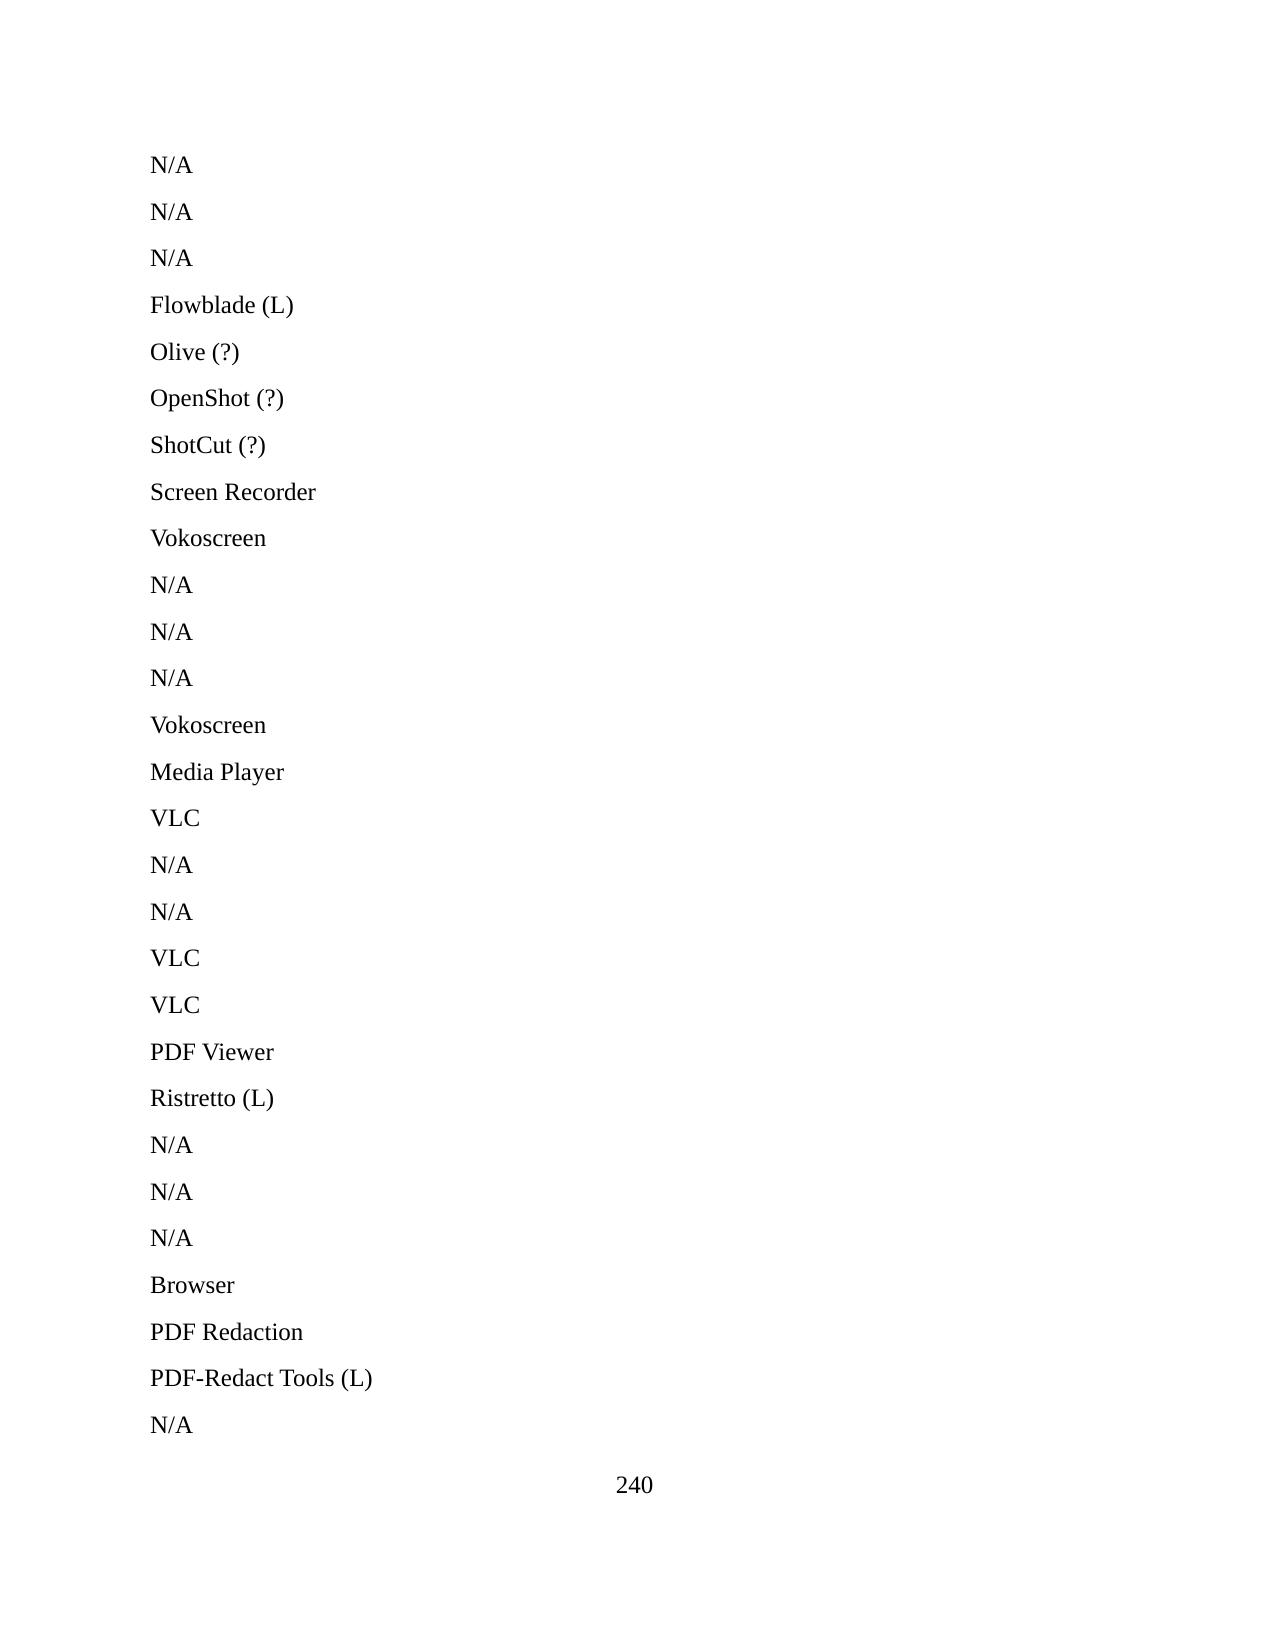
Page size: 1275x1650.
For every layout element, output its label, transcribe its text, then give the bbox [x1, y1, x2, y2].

text N/A [150, 1130, 1125, 1159]
text N/A [150, 1410, 1125, 1439]
text VLC [150, 990, 1125, 1019]
text Flowblade (L) [150, 290, 1125, 319]
text PDF-Redact Tools (L) [150, 1363, 1125, 1392]
text Browser [150, 1270, 1125, 1299]
text N/A [150, 150, 1125, 179]
text PDF Viewer [150, 1037, 1125, 1065]
text N/A [150, 617, 1125, 645]
text Vokoscreen [150, 710, 1125, 739]
text N/A [150, 243, 1125, 272]
text N/A [150, 850, 1125, 879]
text Screen Recorder [150, 477, 1125, 505]
text VLC [150, 943, 1125, 972]
text Ristretto (L) [150, 1083, 1125, 1112]
text PDF Redaction [150, 1317, 1125, 1345]
text VLC [150, 803, 1125, 832]
text N/A [150, 663, 1125, 692]
text N/A [150, 1177, 1125, 1205]
text N/A [150, 570, 1125, 599]
text OpenShot (?) [150, 383, 1125, 412]
text Vokoscreen [150, 523, 1125, 552]
text N/A [150, 897, 1125, 925]
text Media Player [150, 757, 1125, 785]
text N/A [150, 197, 1125, 225]
text ShotCut (?) [150, 430, 1125, 459]
text Olive (?) [150, 337, 1125, 365]
text N/A [150, 1223, 1125, 1252]
